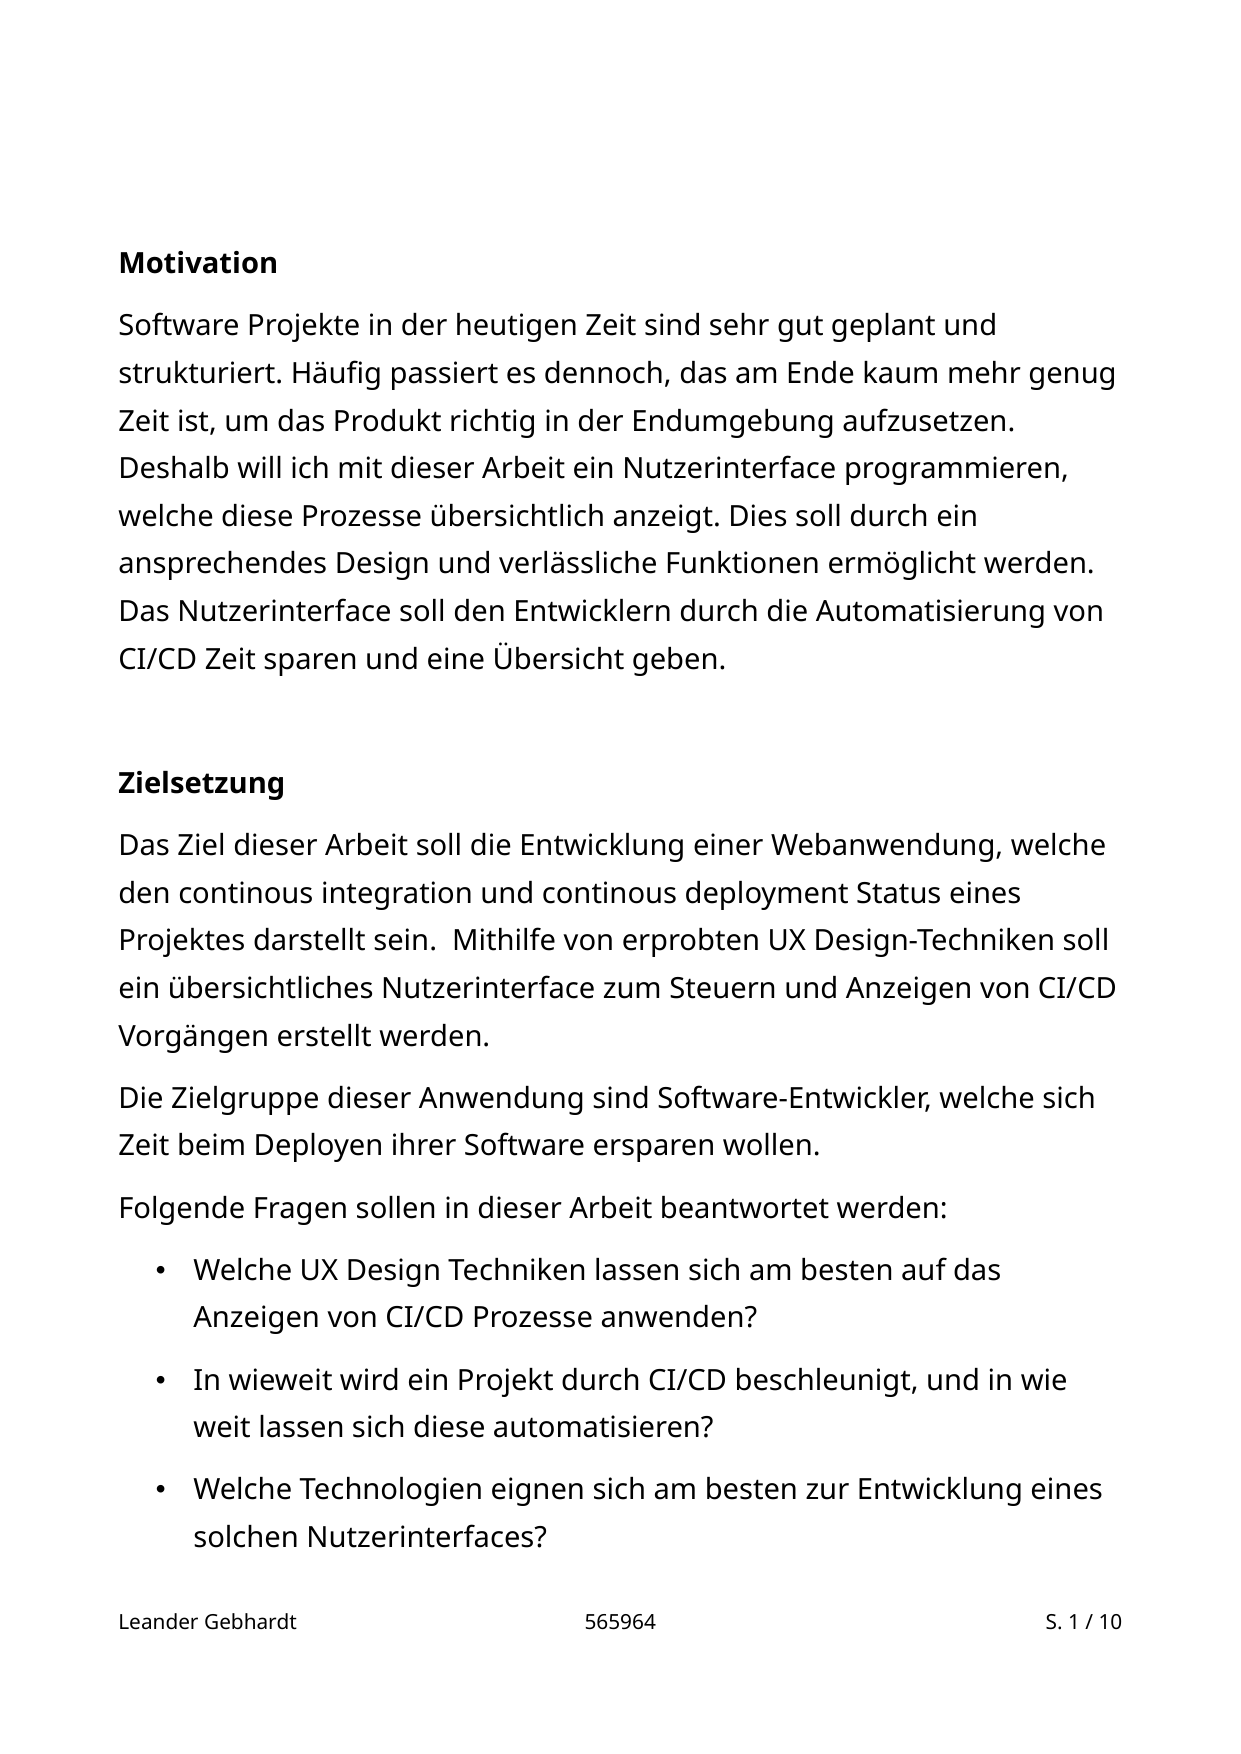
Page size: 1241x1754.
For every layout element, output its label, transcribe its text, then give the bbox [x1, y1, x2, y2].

list Welche UX Design Techniken lassen sich am besten auf das Anzeigen von CI/CD Prozesse anwenden? [156, 1249, 1122, 1336]
text Zielsetzung [118, 762, 1122, 802]
text Folgende Fragen sollen in dieser Arbeit beantwortet werden: [118, 1187, 1122, 1227]
text Motivation [118, 242, 1122, 282]
text Das Ziel dieser Arbeit soll die Entwicklung einer Webanwendung, welche den continous integration und continous deployment Status eines Projektes darstellt sein. Mithilfe von erprobten UX Design-Techniken soll ein übersichtliches Nutzerinterface zum Steuern und Anzeigen von CI/CD Vorgängen erstellt werden. [118, 824, 1122, 1054]
text Software Projekte in der heutigen Zeit sind sehr gut geplant und strukturiert. Häufig passiert es dennoch, das am Ende kaum mehr genug Zeit ist, um das Produkt richtig in der Endumgebung aufzusetzen. Deshalb will ich mit dieser Arbeit ein Nutzerinterface programmieren, welche diese Prozesse übersichtlich anzeigt. Dies soll durch ein ansprechendes Design und verlässliche Funktionen ermöglicht werden. Das Nutzerinterface soll den Entwicklern durch die Automatisierung von CI/CD Zeit sparen und eine Übersicht geben. [118, 305, 1122, 678]
list Welche Technologien eignen sich am besten zur Entwicklung eines solchen Nutzerinterfaces? [156, 1469, 1122, 1556]
text Die Zielgruppe dieser Anwendung sind Software-Entwickler, welche sich Zeit beim Deployen ihrer Software ersparen wollen. [118, 1077, 1122, 1164]
list In wieweit wird ein Projekt durch CI/CD beschleunigt, und in wie weit lassen sich diese automatisieren? [156, 1359, 1122, 1446]
